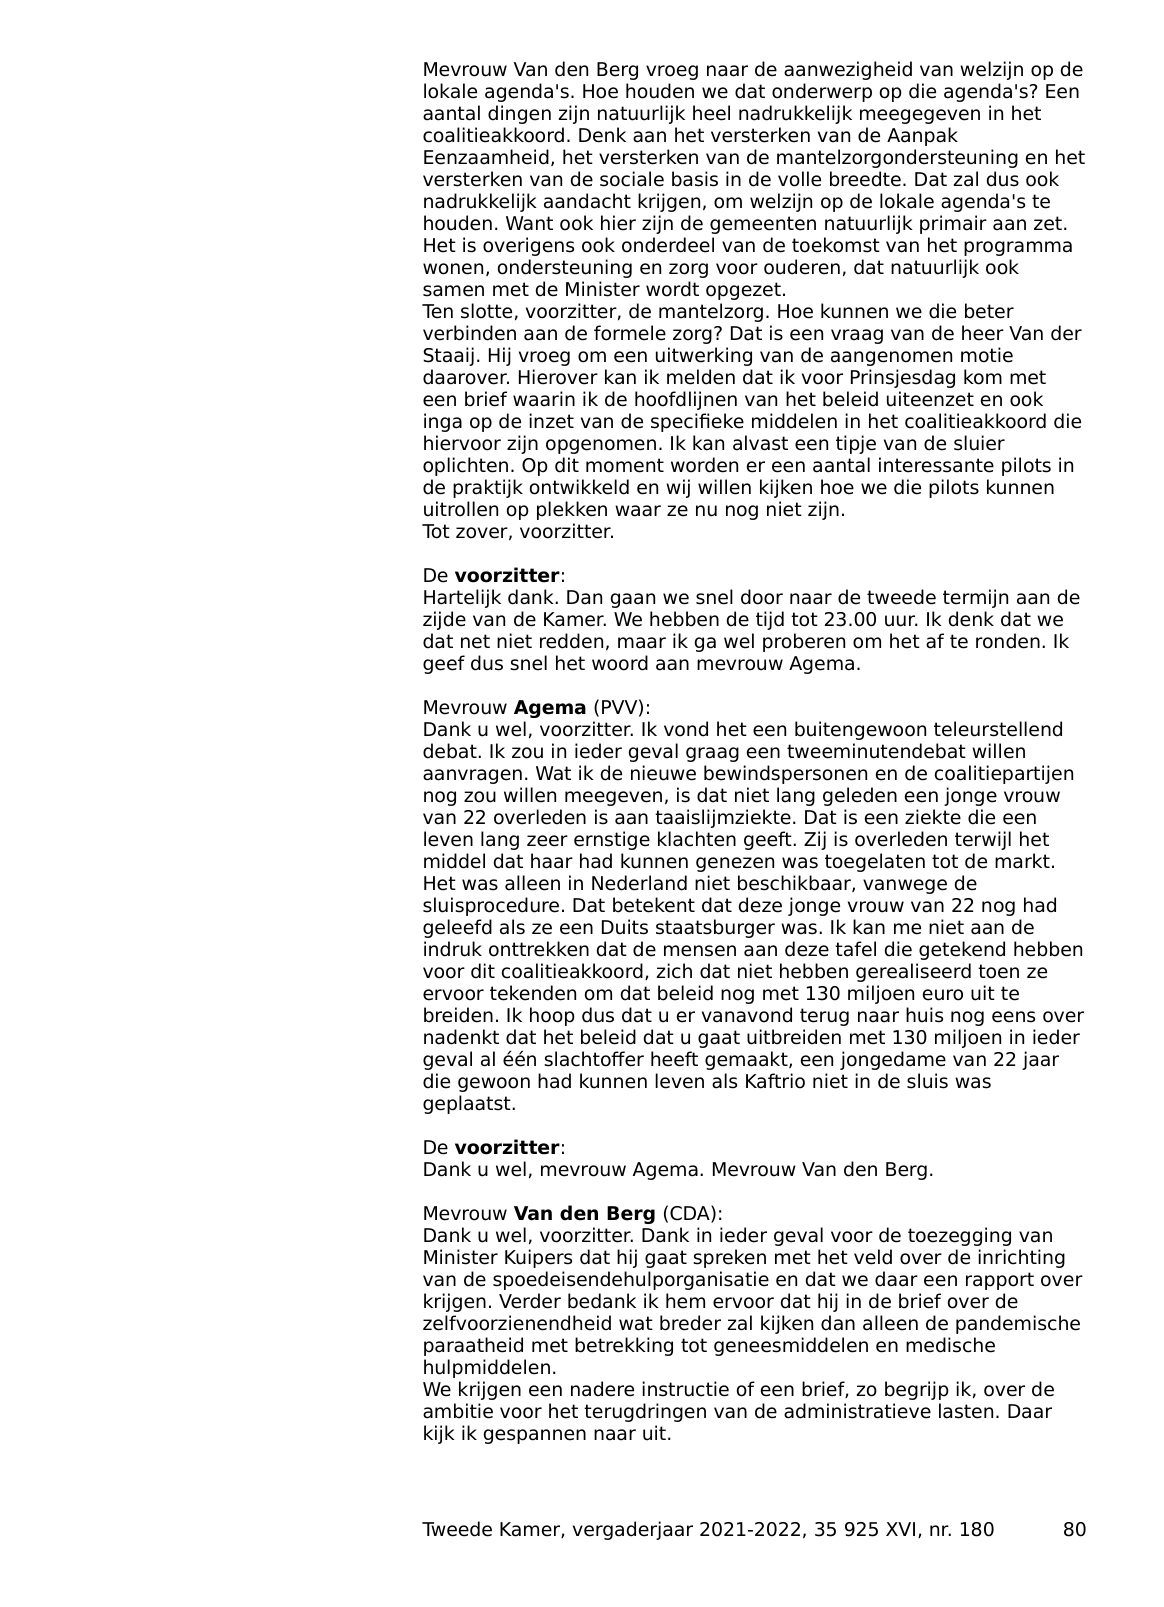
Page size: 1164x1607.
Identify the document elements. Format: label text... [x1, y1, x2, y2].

text De voorzitter: [422, 1137, 1087, 1159]
text Mevrouw Van den Berg vroeg naar de aanwezigheid van welzijn op de lokale agenda's. Hoe houden we dat onderwerp op die agenda's? Een aantal dingen zijn natuurlijk heel nadrukkelijk meegegeven in het coalitieakkoord. Denk aan het versterken van de Aanpak Eenzaamheid, het versterken van de mantelzorgondersteuning en het versterken van de sociale basis in de volle breedte. Dat zal dus ook nadrukkelijk aandacht krijgen, om welzijn op de lokale agenda's te houden. Want ook hier zijn de gemeenten natuurlijk primair aan zet. Het is overigens ook onderdeel van de toekomst van het programma wonen, ondersteuning en zorg voor ouderen, dat natuurlijk ook samen met de Minister wordt opgezet. [422, 59, 1087, 301]
text Mevrouw Van den Berg (CDA): [422, 1203, 1087, 1225]
text We krijgen een nadere instructie of een brief, zo begrijp ik, over de ambitie voor het terugdringen van de administratieve lasten. Daar kijk ik gespannen naar uit. [422, 1379, 1087, 1444]
text De voorzitter: [422, 565, 1087, 587]
text Ten slotte, voorzitter, de mantelzorg. Hoe kunnen we die beter verbinden aan de formele zorg? Dat is een vraag van de heer Van der Staaij. Hij vroeg om een uitwerking van de aangenomen motie daarover. Hierover kan ik melden dat ik voor Prinsjesdag kom met een brief waarin ik de hoofdlijnen van het beleid uiteenzet en ook inga op de inzet van de specifieke middelen in het coalitieakkoord die hiervoor zijn opgenomen. Ik kan alvast een tipje van de sluier oplichten. Op dit moment worden er een aantal interessante pilots in de praktijk ontwikkeld en wij willen kijken hoe we die pilots kunnen uitrollen op plekken waar ze nu nog niet zijn. [422, 301, 1087, 521]
text Hartelijk dank. Dan gaan we snel door naar de tweede termijn aan de zijde van de Kamer. We hebben de tijd tot 23.00 uur. Ik denk dat we dat net niet redden, maar ik ga wel proberen om het af te ronden. Ik geef dus snel het woord aan mevrouw Agema. [422, 587, 1087, 675]
text Dank u wel, mevrouw Agema. Mevrouw Van den Berg. [422, 1159, 1087, 1181]
text Dank u wel, voorzitter. Dank in ieder geval voor de toezegging van Minister Kuipers dat hij gaat spreken met het veld over de inrichting van de spoedeisendehulporganisatie en dat we daar een rapport over krijgen. Verder bedank ik hem ervoor dat hij in de brief over de zelfvoorzienendheid wat breder zal kijken dan alleen de pandemische paraatheid met betrekking tot geneesmiddelen en medische hulpmiddelen. [422, 1225, 1087, 1379]
text Tot zover, voorzitter. [422, 521, 1087, 543]
text Mevrouw Agema (PVV): [422, 697, 1087, 719]
text Dank u wel, voorzitter. Ik vond het een buitengewoon teleurstellend debat. Ik zou in ieder geval graag een tweeminutendebat willen aanvragen. Wat ik de nieuwe bewindspersonen en de coalitiepartijen nog zou willen meegeven, is dat niet lang geleden een jonge vrouw van 22 overleden is aan taaislijmziekte. Dat is een ziekte die een leven lang zeer ernstige klachten geeft. Zij is overleden terwijl het middel dat haar had kunnen genezen was toegelaten tot de markt. Het was alleen in Nederland niet beschikbaar, vanwege de sluisprocedure. Dat betekent dat deze jonge vrouw van 22 nog had geleefd als ze een Duits staatsburger was. Ik kan me niet aan de indruk onttrekken dat de mensen aan deze tafel die getekend hebben voor dit coalitieakkoord, zich dat niet hebben gerealiseerd toen ze ervoor tekenden om dat beleid nog met 130 miljoen euro uit te breiden. Ik hoop dus dat u er vanavond terug naar huis nog eens over nadenkt dat het beleid dat u gaat uitbreiden met 130 miljoen in ieder geval al één slachtoffer heeft gemaakt, een jongedame van 22 jaar die gewoon had kunnen leven als Kaftrio niet in de sluis was geplaatst. [422, 719, 1087, 1114]
